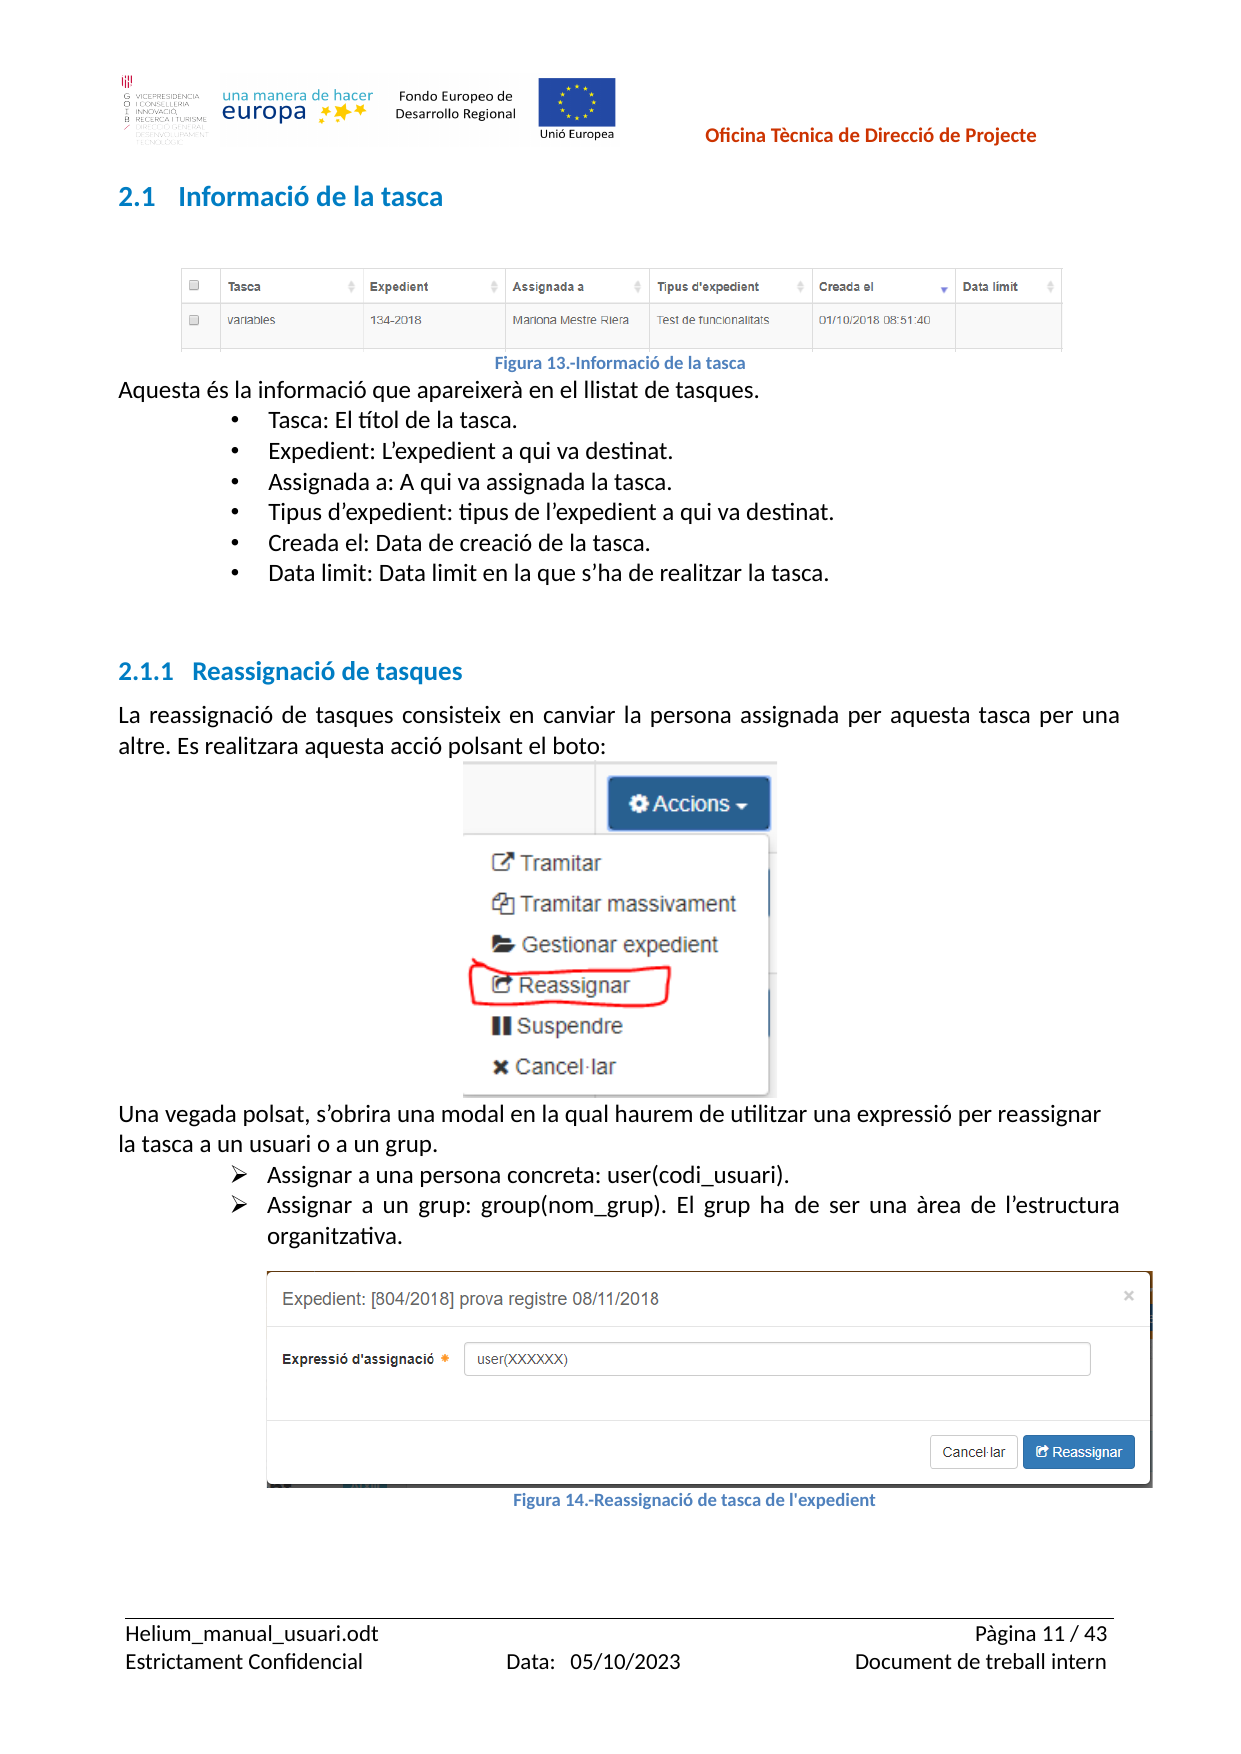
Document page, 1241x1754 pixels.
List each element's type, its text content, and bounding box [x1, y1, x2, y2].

picture [266, 1271, 1153, 1488]
text La reassignació de tasques consisteix en canviar la persona assignada per aquesta tasca per una altre. Es realitzara aquesta acció polsant el boto: [118, 699, 1122, 760]
list Assignar a una persona concreta: user(codi_usuari). [229, 1159, 1122, 1189]
list Expedient: L’expedient a qui va destinat. [231, 435, 1122, 466]
text Aquesta és la informació que apareixerà en el llistat de tasques. [118, 374, 1122, 405]
list Tasca: El títol de la tasca. [231, 405, 1122, 435]
list Figura 14.-Reassignació de tasca de l'expedient [229, 1488, 1122, 1511]
subtitle Informació de la tasca [118, 178, 1122, 213]
picture [219, 73, 621, 147]
subtitle Reassignació de tasques [118, 654, 1122, 687]
list Assignada a: A qui va assignada la tasca. [231, 466, 1122, 496]
list Data limit: Data limit en la que s’ha de realitzar la tasca. [231, 557, 1122, 588]
list Creada el: Data de creació de la tasca. [231, 527, 1122, 557]
picture [463, 760, 778, 1098]
picture [118, 73, 213, 147]
list Tipus d’expedient: tipus de l’expedient a qui va destinat. [231, 496, 1122, 527]
list Assignar a un grup: group(nom_grup). El grup ha de ser una àrea de l’estructura organitzativa. [229, 1189, 1122, 1250]
picture [177, 267, 1063, 352]
text Una vegada polsat, s’obrira una modal en la qual haurem de utilitzar una expressió per reassignar la tasca a un usuari o a un grup. [118, 1098, 1122, 1159]
text Figura 13.-Informació de la tasca [118, 351, 1122, 374]
